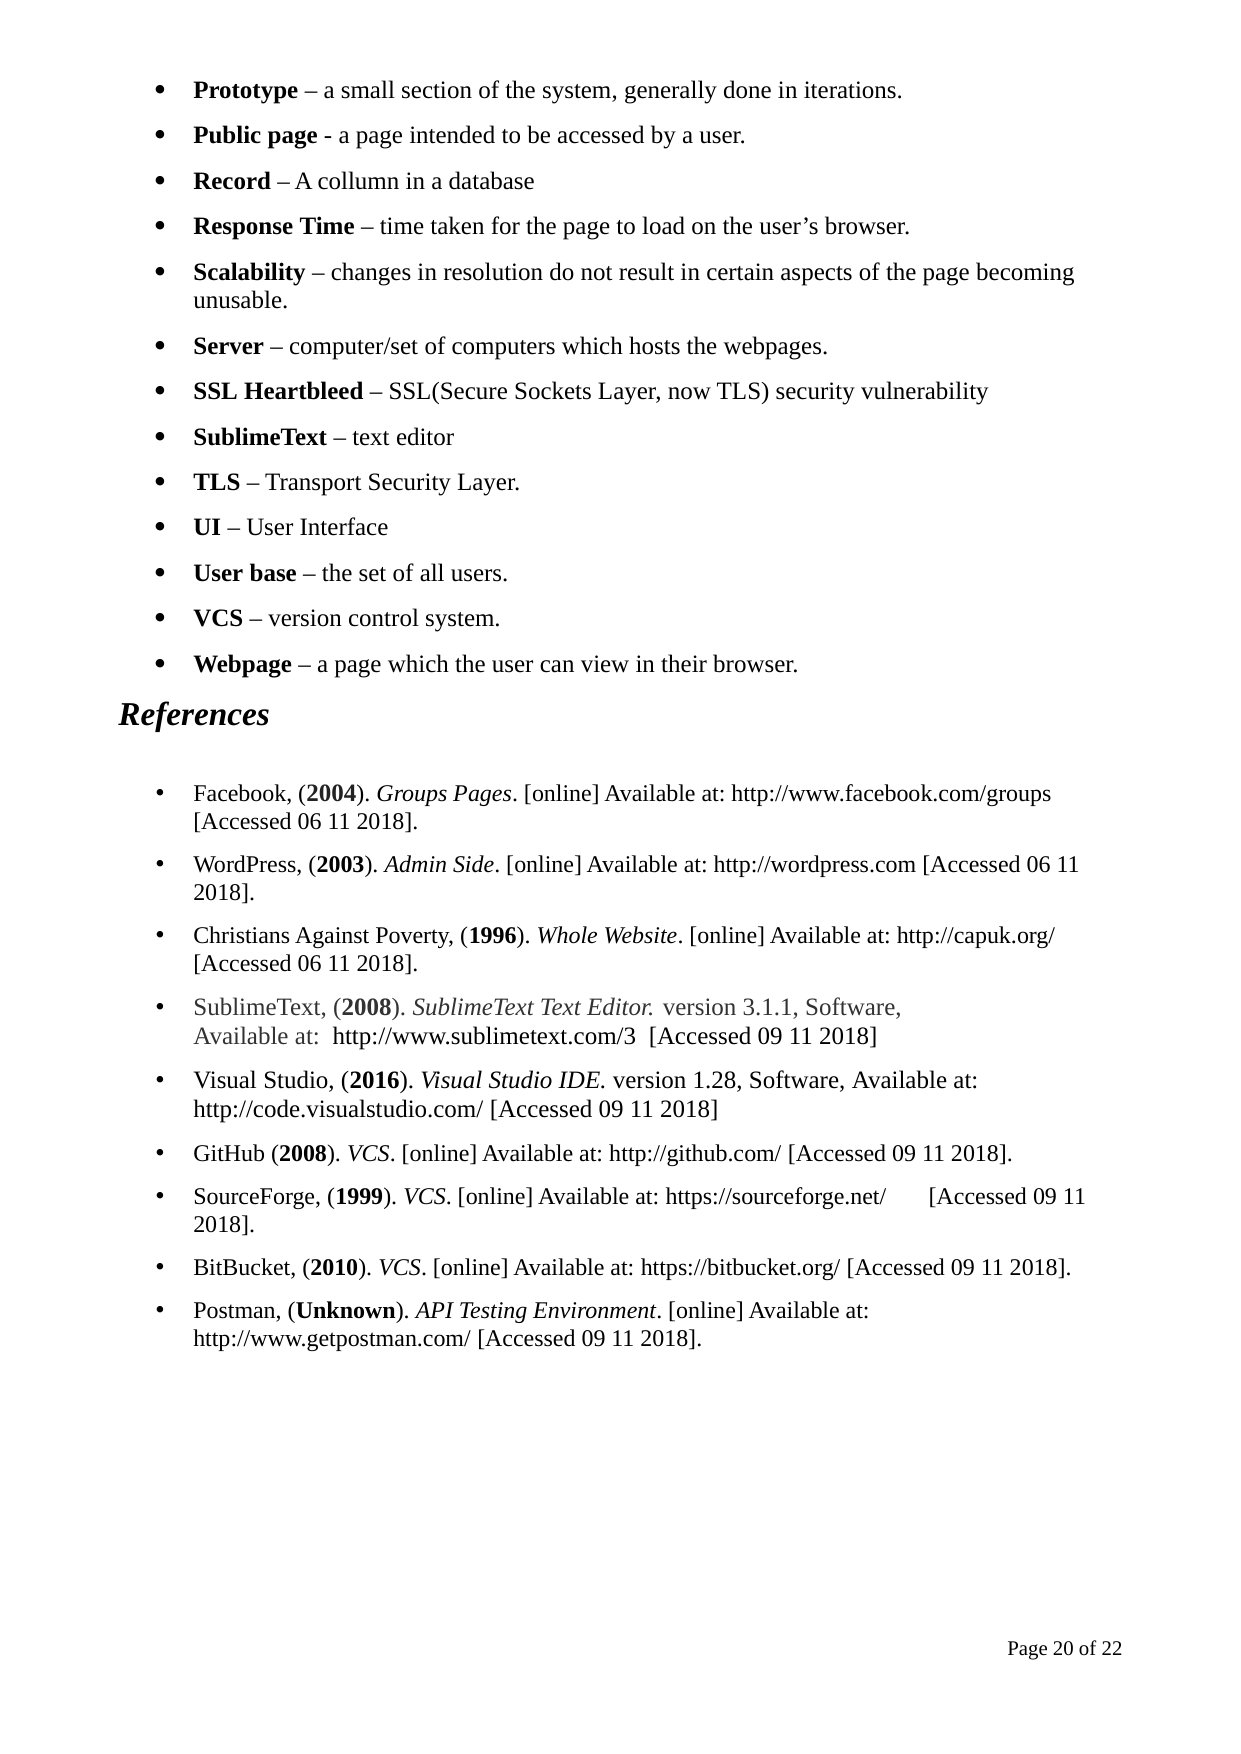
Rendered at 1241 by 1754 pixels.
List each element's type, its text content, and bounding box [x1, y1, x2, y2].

list GitHub (2008). VCS. [online] Available at: http://github.com/ [Accessed 09 11 2018]. [156, 1139, 1122, 1166]
list SSL Heartbleed – SSL(Secure Sockets Layer, now TLS) security vulnerability [156, 376, 1122, 405]
list TLS – Transport Security Layer. [156, 467, 1122, 496]
list Facebook, (2004). Groups Pages. [online] Available at: http://www.facebook.com/groups [Accessed 06 11 2018]. [156, 778, 1122, 835]
list Prototype – a small section of the system, generally done in iterations. [156, 75, 1122, 104]
list Christians Against Poverty, (1996). Whole Website. [online] Available at: http://capuk.org/ [Accessed 06 11 2018]. [156, 921, 1122, 977]
list WordPress, (2003). Admin Side. [online] Available at: http://wordpress.com [Accessed 06 11 2018]. [156, 850, 1122, 906]
list Server – computer/set of computers which hosts the webpages. [156, 331, 1122, 359]
list Visual Studio, (2016). Visual Studio IDE. version 1.28, Software, Available at: http://code.visualstudio.com/ [Accessed 09 11 2018] [156, 1066, 1122, 1123]
list Response Time – time taken for the page to load on the user’s browser. [156, 211, 1122, 240]
list References [118, 694, 1122, 732]
list Record – A collumn in a database [156, 166, 1122, 194]
list SublimeText – text editor [156, 422, 1122, 450]
list SourceForge, (1999). VCS. [online] Available at: https://sourceforge.net/ [Accessed 09 11 2018]. [156, 1182, 1122, 1237]
list BitBucket, (2010). VCS. [online] Available at: https://bitbucket.org/ [Accessed 09 11 2018]. [156, 1253, 1122, 1281]
list User base – the set of all users. [156, 558, 1122, 587]
list Scalability – changes in resolution do not result in certain aspects of the page becoming unusable. [156, 257, 1122, 314]
list Postman, (Unknown). API Testing Environment. [online] Available at: http://www.getpostman.com/ [Accessed 09 11 2018]. [156, 1297, 1122, 1352]
list Webpage – a page which the user can view in their browser. [156, 649, 1122, 677]
list Public page - a page intended to be accessed by a user. [156, 120, 1122, 149]
list UI – User Interface [156, 512, 1122, 541]
list SublimeText, (2008). SublimeText Text Editor. version 3.1.1, Software, Available at: http://www.sublimetext.com/3 [Accessed 09 11 2018] [156, 992, 1122, 1050]
list VCS – version control system. [156, 603, 1122, 632]
